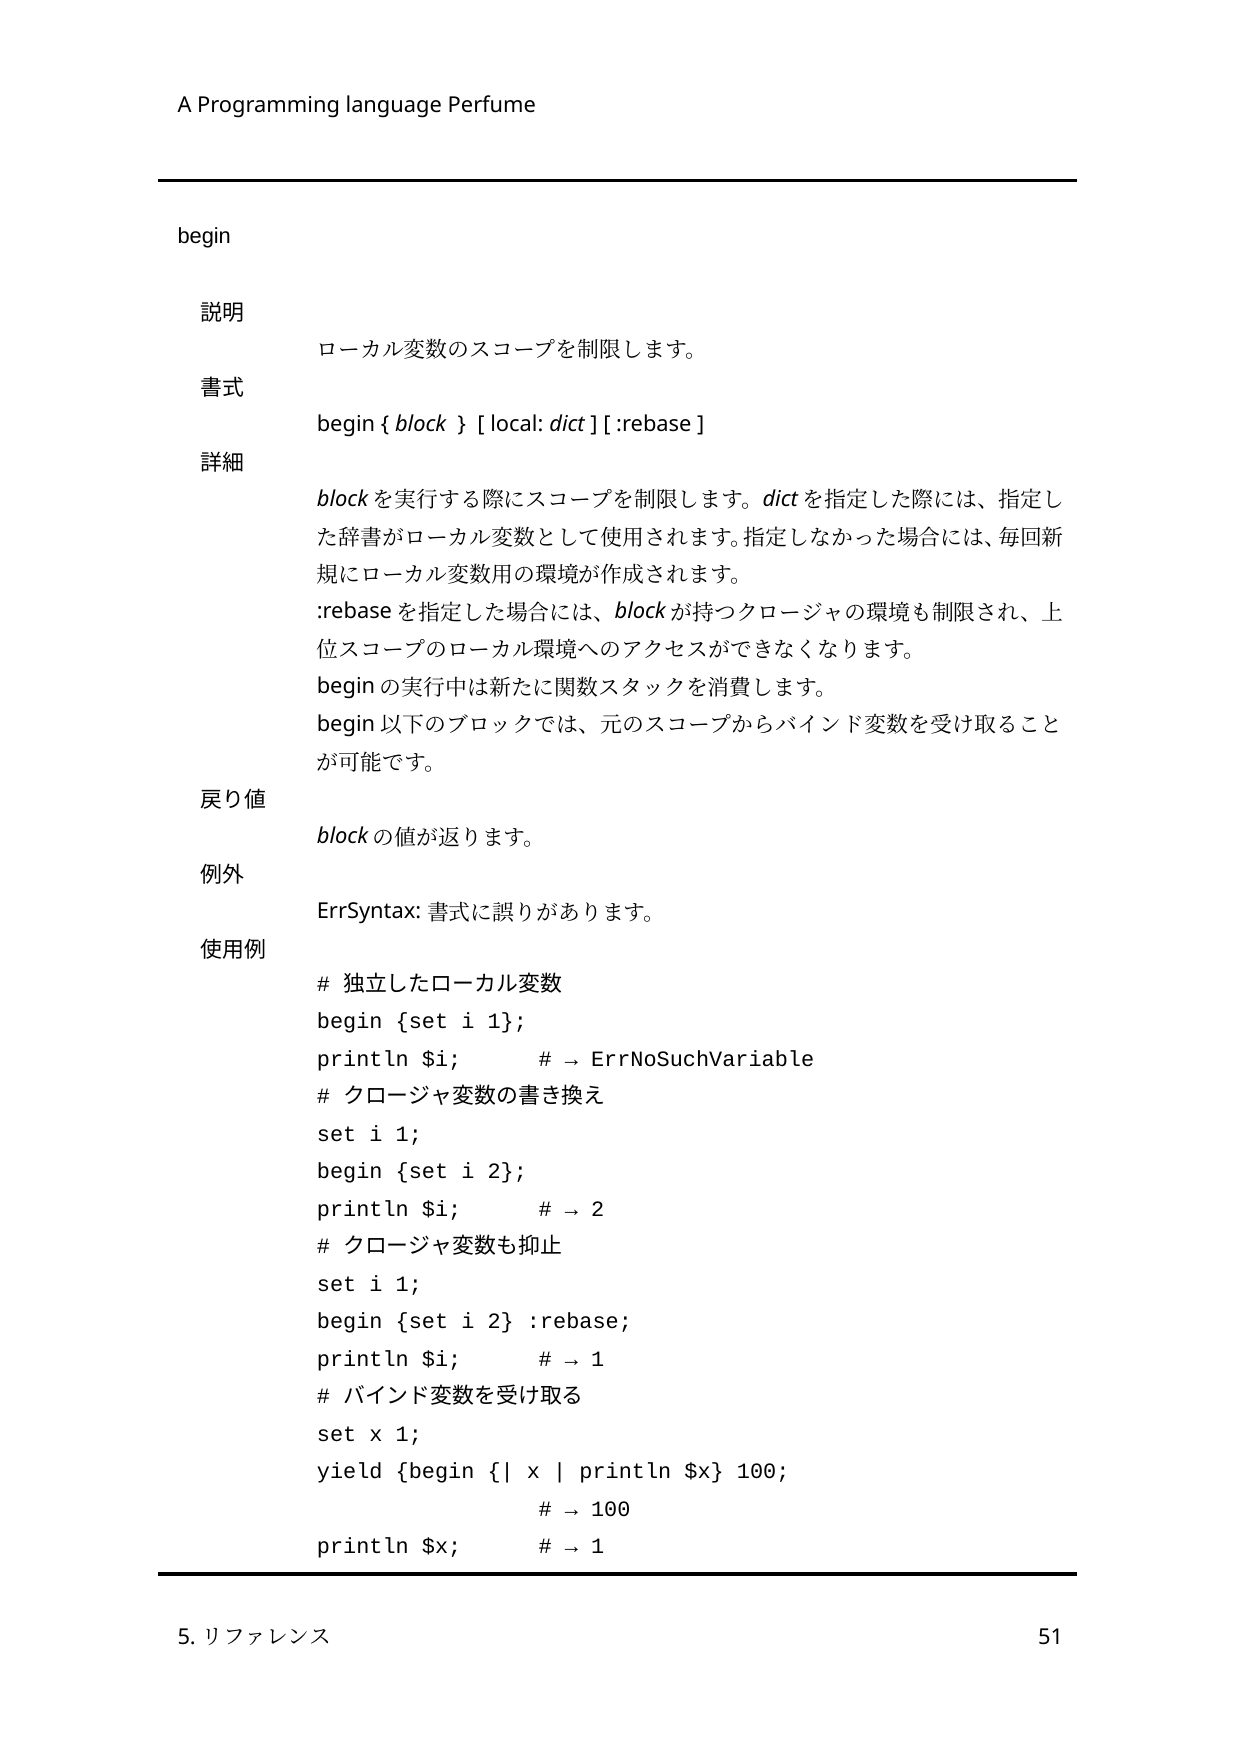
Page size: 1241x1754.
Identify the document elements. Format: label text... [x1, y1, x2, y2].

table_cell 書式 [200, 367, 317, 442]
table_cell 例外 [200, 854, 317, 929]
table_cell 使用例 [200, 929, 317, 1567]
table_cell # 独立したローカル変数 begin {set i 1}; println $i; # → ErrNoSuchVariable # クロージャ変数の書き換え set i 1; begin {set i 2}; println $i; # → 2 # クロージャ変数も抑止 set i 1; begin {set i 2} :rebase; println $i; # → 1 # バインド変数を受け取る set x 1; yield {begin {| x | println $x} 100; # → 100 println $x; # → 1 [317, 929, 1063, 1567]
table_cell begin { block } [ local: dict ] [ :rebase ] [317, 367, 1063, 442]
table_cell 戻り値 [200, 779, 317, 854]
table_header ローカル変数のスコープを制限します。 [317, 292, 1063, 367]
table_cell 詳細 [200, 442, 317, 779]
table_cell blockを実行する際にスコープを制限します。dictを指定した際には、指定した辞書がローカル変数として使用されます。指定しなかった場合には、毎回新規にローカル変数用の環境が作成されます。 :rebaseを指定した場合には、blockが持つクロージャの環境も制限され、上位スコープのローカル環境へのアクセスができなくなります。 beginの実行中は新たに関数スタックを消費します。 begin以下のブロックでは、元のスコープからバインド変数を受け取ることが可能です。 [317, 442, 1063, 779]
table_cell ErrSyntax: 書式に誤りがあります。 [317, 854, 1063, 929]
table_cell blockの値が返ります。 [317, 779, 1063, 854]
subtitle begin [177, 217, 1063, 254]
table_header 説明 [200, 292, 317, 367]
